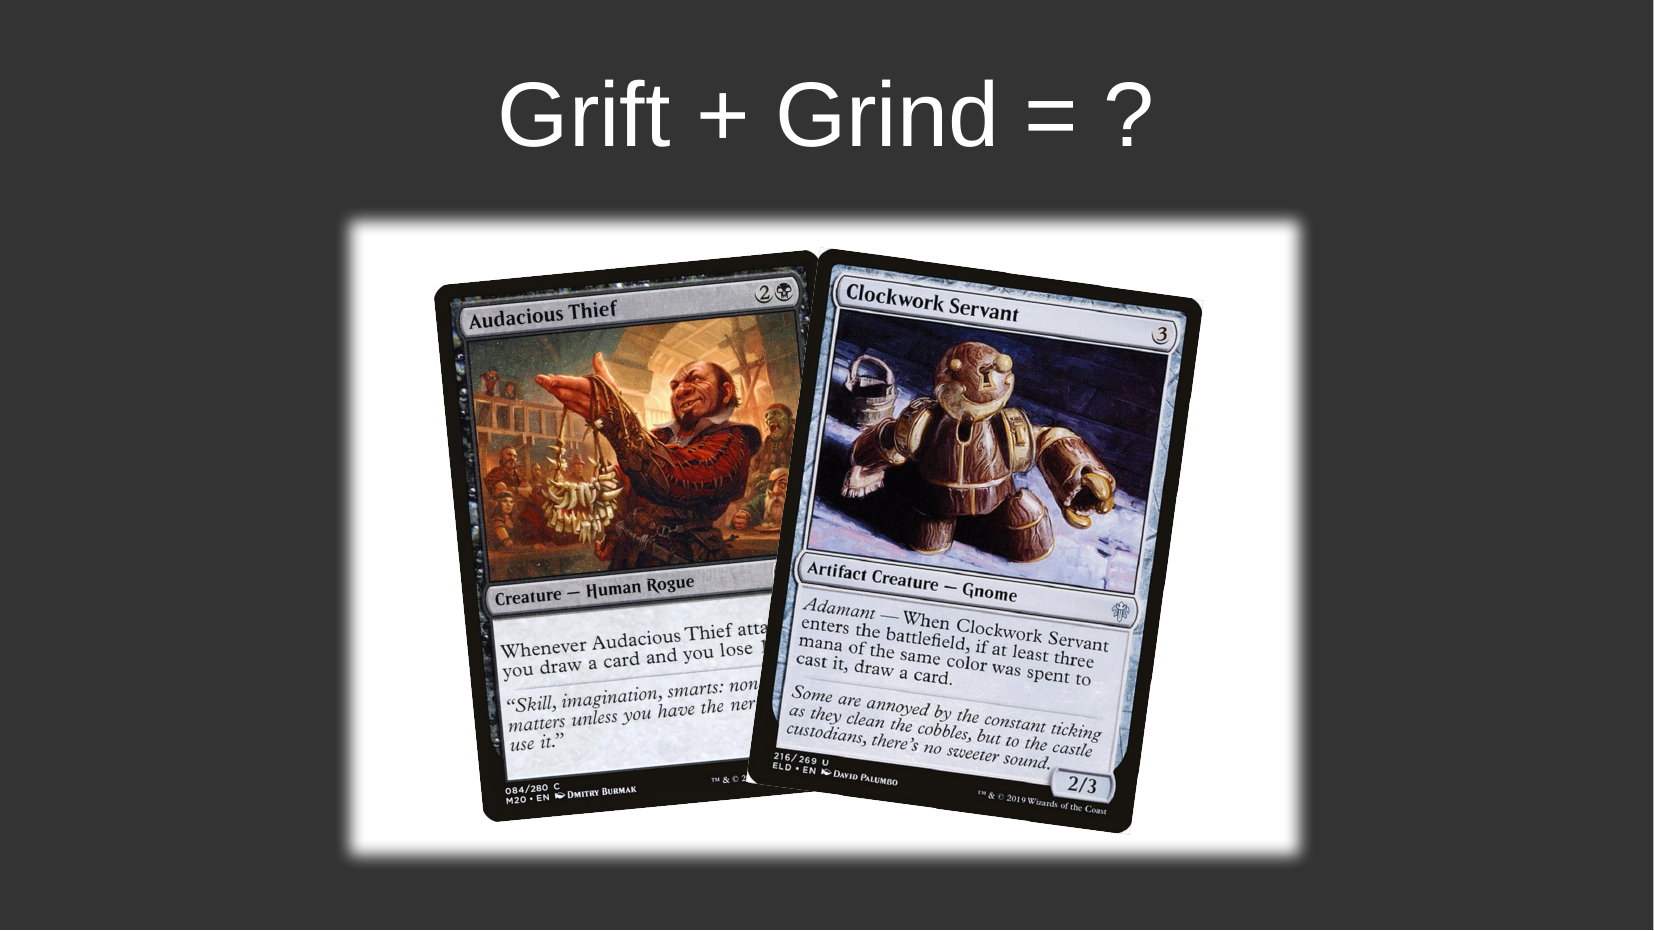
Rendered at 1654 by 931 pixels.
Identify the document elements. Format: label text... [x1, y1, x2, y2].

title Grift + Grind = ? [82, 37, 1571, 193]
text_box [353, 224, 1293, 851]
picture [432, 246, 1204, 835]
